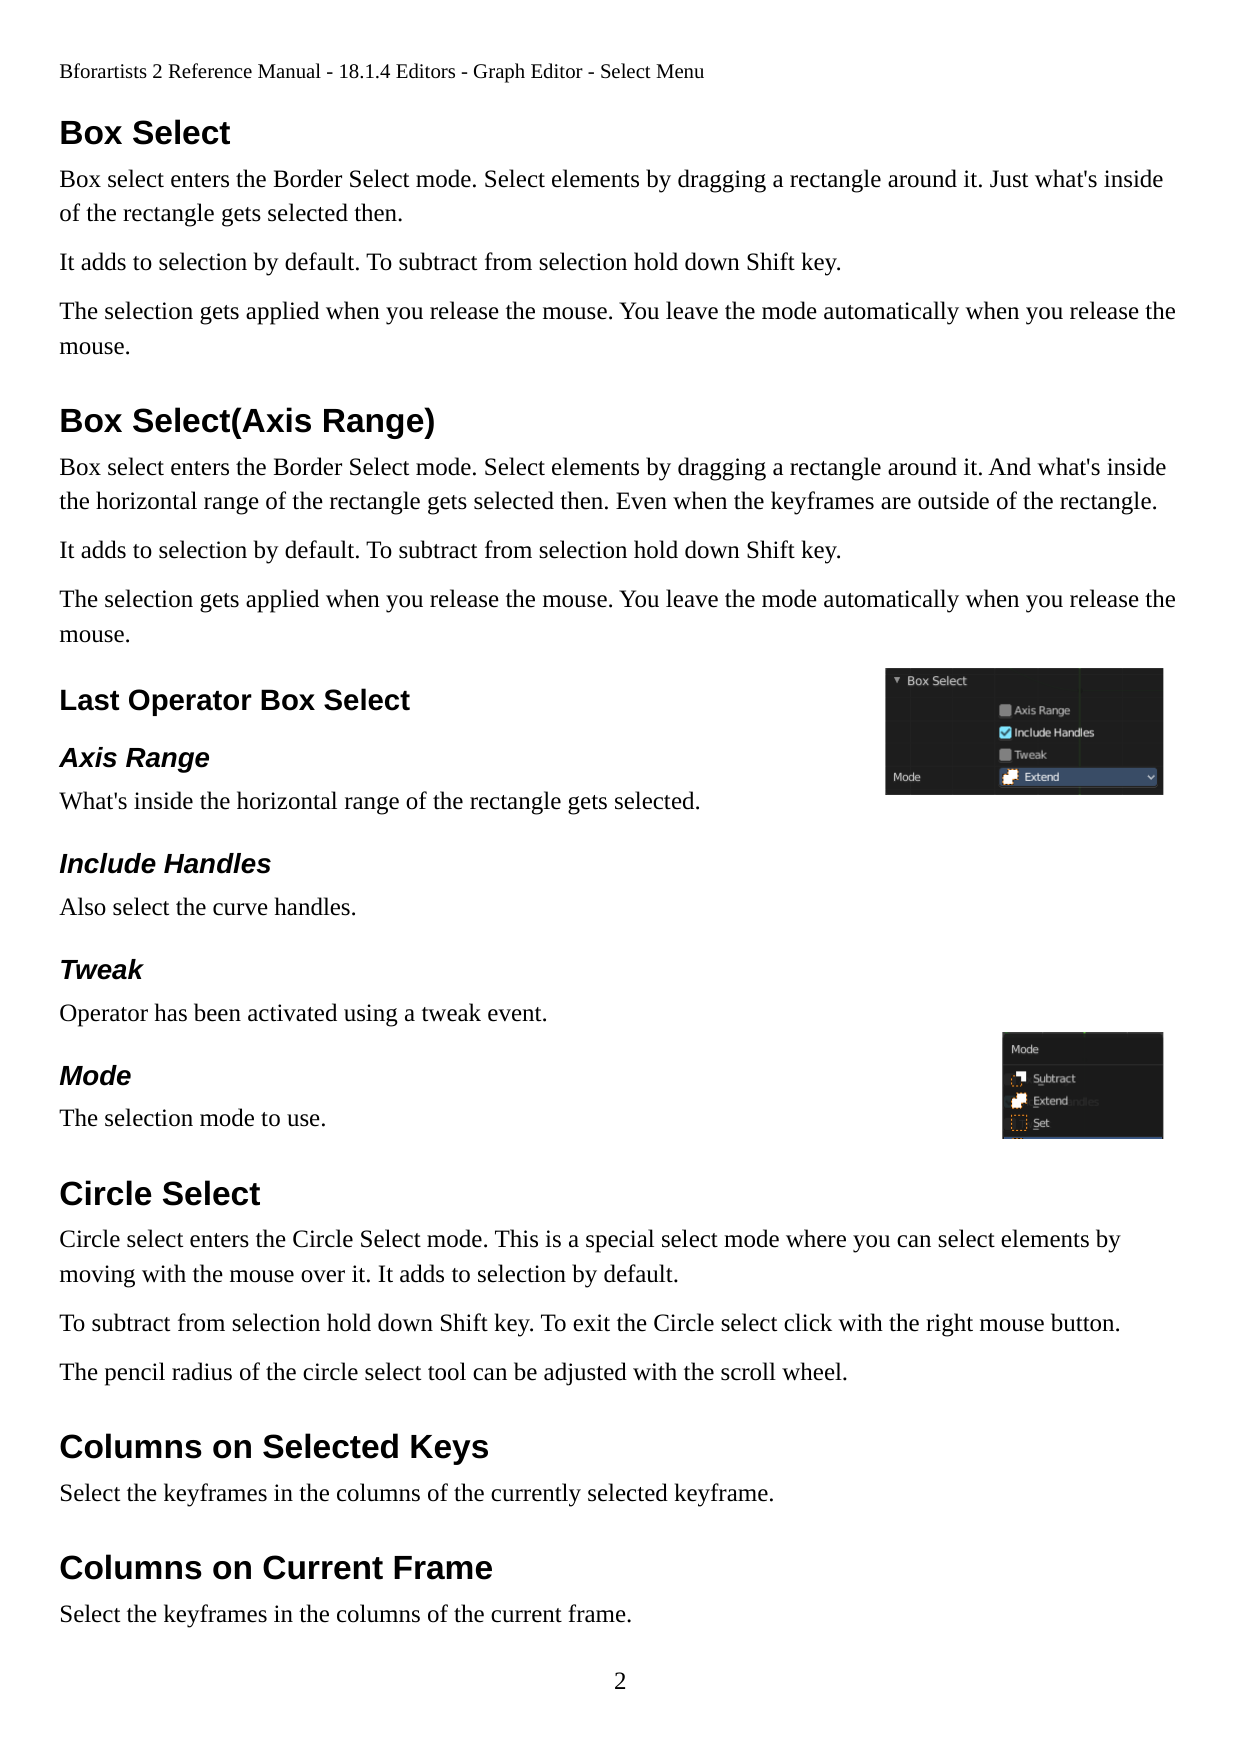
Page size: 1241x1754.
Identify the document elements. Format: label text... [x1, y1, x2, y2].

text What's inside the horizontal range of the rectangle gets selected. [59, 786, 1181, 814]
subtitle Columns on Current Frame [59, 1548, 1181, 1587]
subtitle [1164, 683, 1181, 716]
subtitle [1164, 741, 1181, 773]
picture [885, 668, 1164, 795]
subtitle Box Select(Axis Range) [59, 401, 1181, 439]
text It adds to selection by default. To subtract from selection hold down Shift key. [59, 247, 1181, 276]
text To subtract from selection hold down Shift key. To exit the Circle select click with the right mouse button. [59, 1308, 1181, 1337]
subtitle Axis Range [59, 741, 885, 773]
subtitle Mode [59, 1059, 1002, 1091]
subtitle [1164, 1059, 1181, 1091]
subtitle Tweak [59, 953, 1181, 985]
text The selection gets applied when you release the mouse. You leave the mode automatically when you release the mouse. [59, 584, 1181, 648]
text The pencil radius of the circle select tool can be adjusted with the scroll wheel. [59, 1357, 1181, 1386]
subtitle Box Select [59, 113, 1181, 151]
text The selection mode to use. [59, 1103, 1002, 1132]
subtitle Columns on Selected Keys [59, 1427, 1181, 1466]
text Box select enters the Border Select mode. Select elements by dragging a rectangle around it. Just what's inside of the rectangle gets selected then. [59, 164, 1181, 227]
text The selection gets applied when you release the mouse. You leave the mode automatically when you release the mouse. [59, 296, 1181, 359]
subtitle Last Operator Box Select [59, 683, 885, 716]
text Also select the curve handles. [59, 892, 1181, 920]
picture [1002, 1032, 1164, 1139]
text It adds to selection by default. To subtract from selection hold down Shift key. [59, 535, 1181, 564]
subtitle Include Handles [59, 847, 1181, 879]
text Select the keyframes in the columns of the current frame. [59, 1599, 1181, 1628]
text Box select enters the Border Select mode. Select elements by dragging a rectangle around it. And what's inside the horizontal range of the rectangle gets selected then. Even when the keyframes are outside of the rectangle. [59, 452, 1181, 515]
text Circle select enters the Circle Select mode. This is a special select mode where you can select elements by moving with the mouse over it. It adds to selection by default. [59, 1224, 1181, 1288]
text Operator has been activated using a tweak event. [59, 998, 1181, 1026]
subtitle Circle Select [59, 1173, 1181, 1212]
text Select the keyframes in the columns of the currently selected keyframe. [59, 1478, 1181, 1507]
